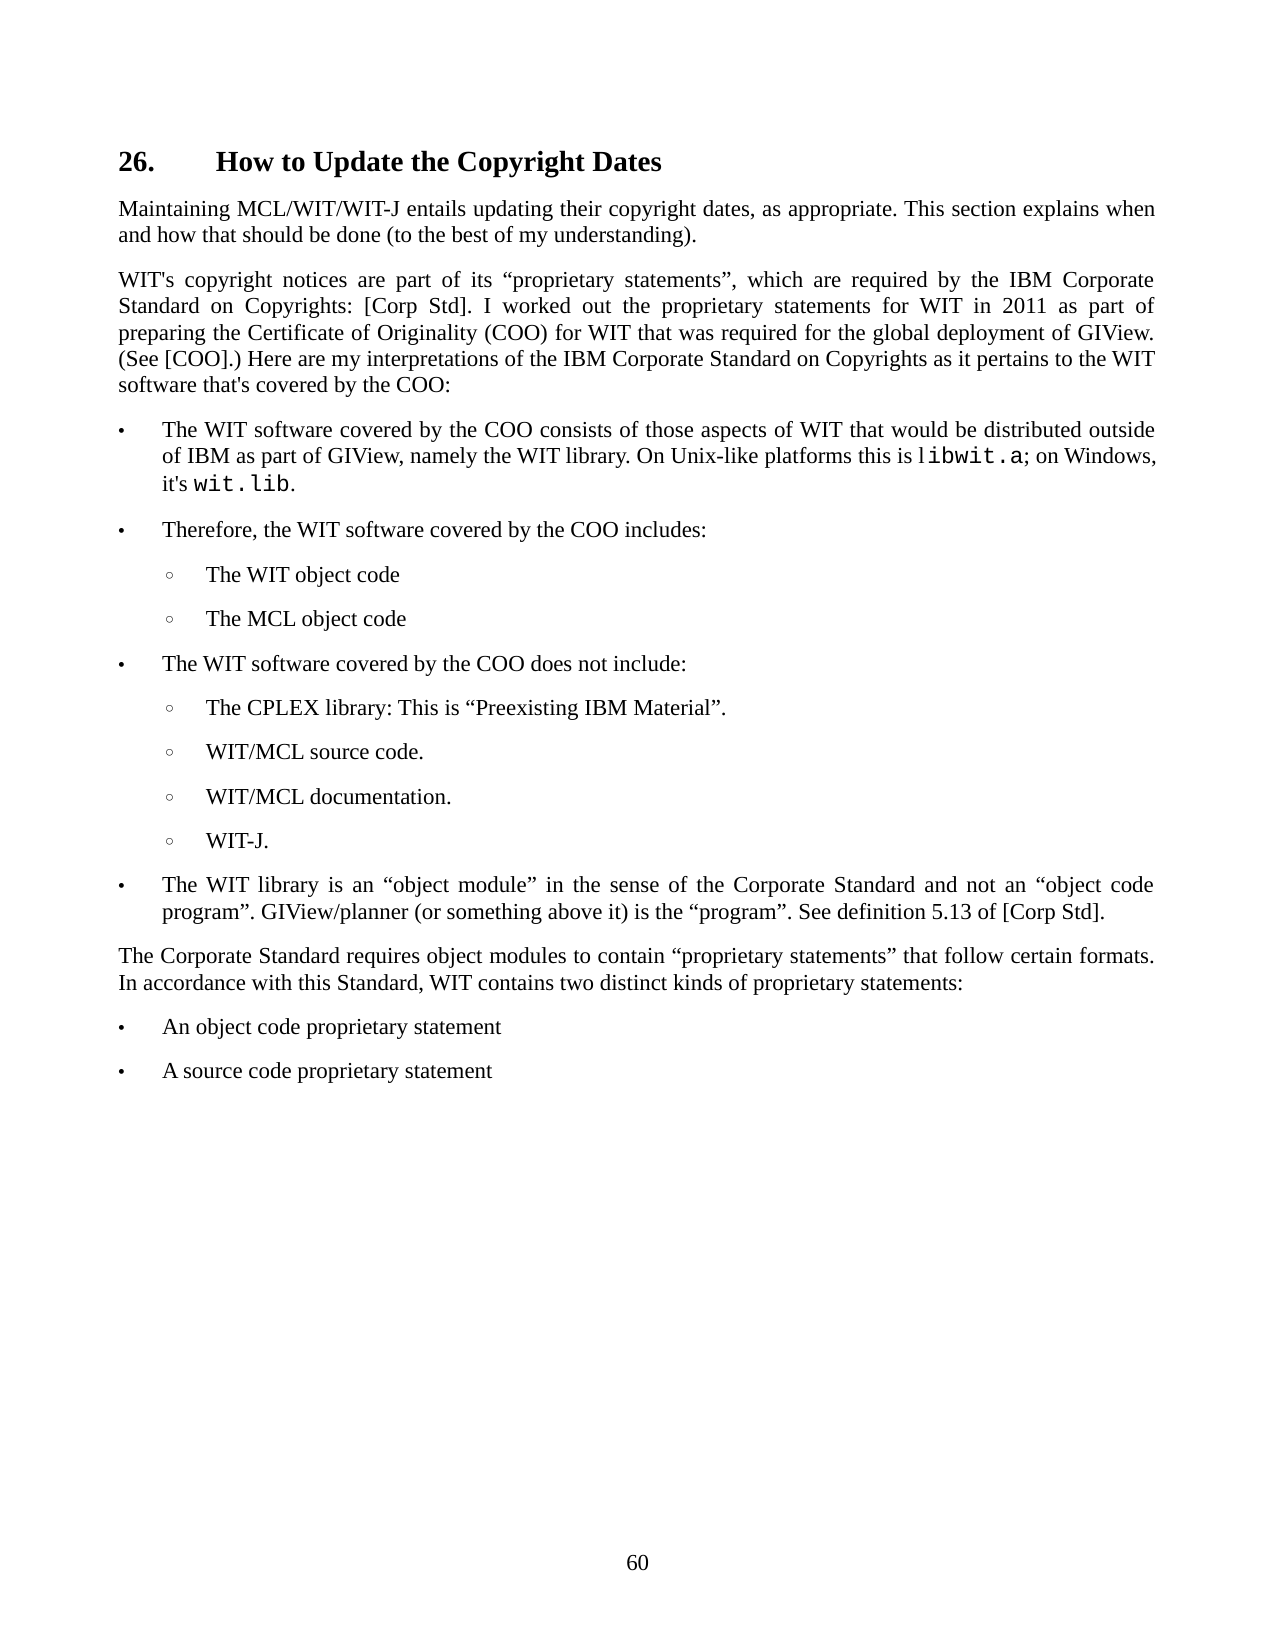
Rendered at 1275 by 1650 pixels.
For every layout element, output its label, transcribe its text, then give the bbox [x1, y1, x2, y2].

text WIT's copyright notices are part of its “proprietary statements”, which are required by the IBM Corporate Standard on Copyrights: [Corp Std]. I worked out the proprietary statements for WIT in 2011 as part of preparing the Certificate of Originality (COO) for WIT that was required for the global deployment of GIView. (See [COO].) Here are my interpretations of the IBM Corporate Standard on Copyrights as it pertains to the WIT software that's covered by the COO: [118, 266, 1157, 398]
list Therefore, the WIT software covered by the COO includes: [118, 517, 1157, 543]
list WIT/MCL documentation. [162, 783, 1157, 809]
list WIT-J. [162, 827, 1157, 853]
list The WIT software covered by the COO does not include: [118, 650, 1157, 676]
list The WIT software covered by the COO consists of those aspects of WIT that would be distributed outside of IBM as part of GIView, namely the WIT library. On Unix-like platforms this is libwit.a; on Windows, it's wit.lib. [118, 416, 1157, 498]
list The WIT object code [162, 561, 1157, 587]
list The CPLEX library: This is “Preexisting IBM Material”. [162, 694, 1157, 720]
list The WIT library is an “object module” in the sense of the Corporate Standard and not an “object code program”. GIView/planner (or something above it) is the “program”. See definition 5.13 of [Corp Std]. [118, 872, 1157, 924]
list WIT/MCL source code. [162, 738, 1157, 765]
text Maintaining MCL/WIT/WIT-J entails updating their copyright dates, as appropriate. This section explains when and how that should be done (to the best of my understanding). [118, 195, 1157, 248]
text The Corporate Standard requires object modules to contain “proprietary statements” that follow certain formats. In accordance with this Standard, WIT contains two distinct kinds of proprietary statements: [118, 942, 1157, 995]
list The MCL object code [162, 605, 1157, 632]
list A source code proprietary statement [118, 1057, 1157, 1084]
subtitle How to Update the Copyright Dates [118, 144, 1157, 177]
list An object code proprietary statement [118, 1013, 1157, 1039]
